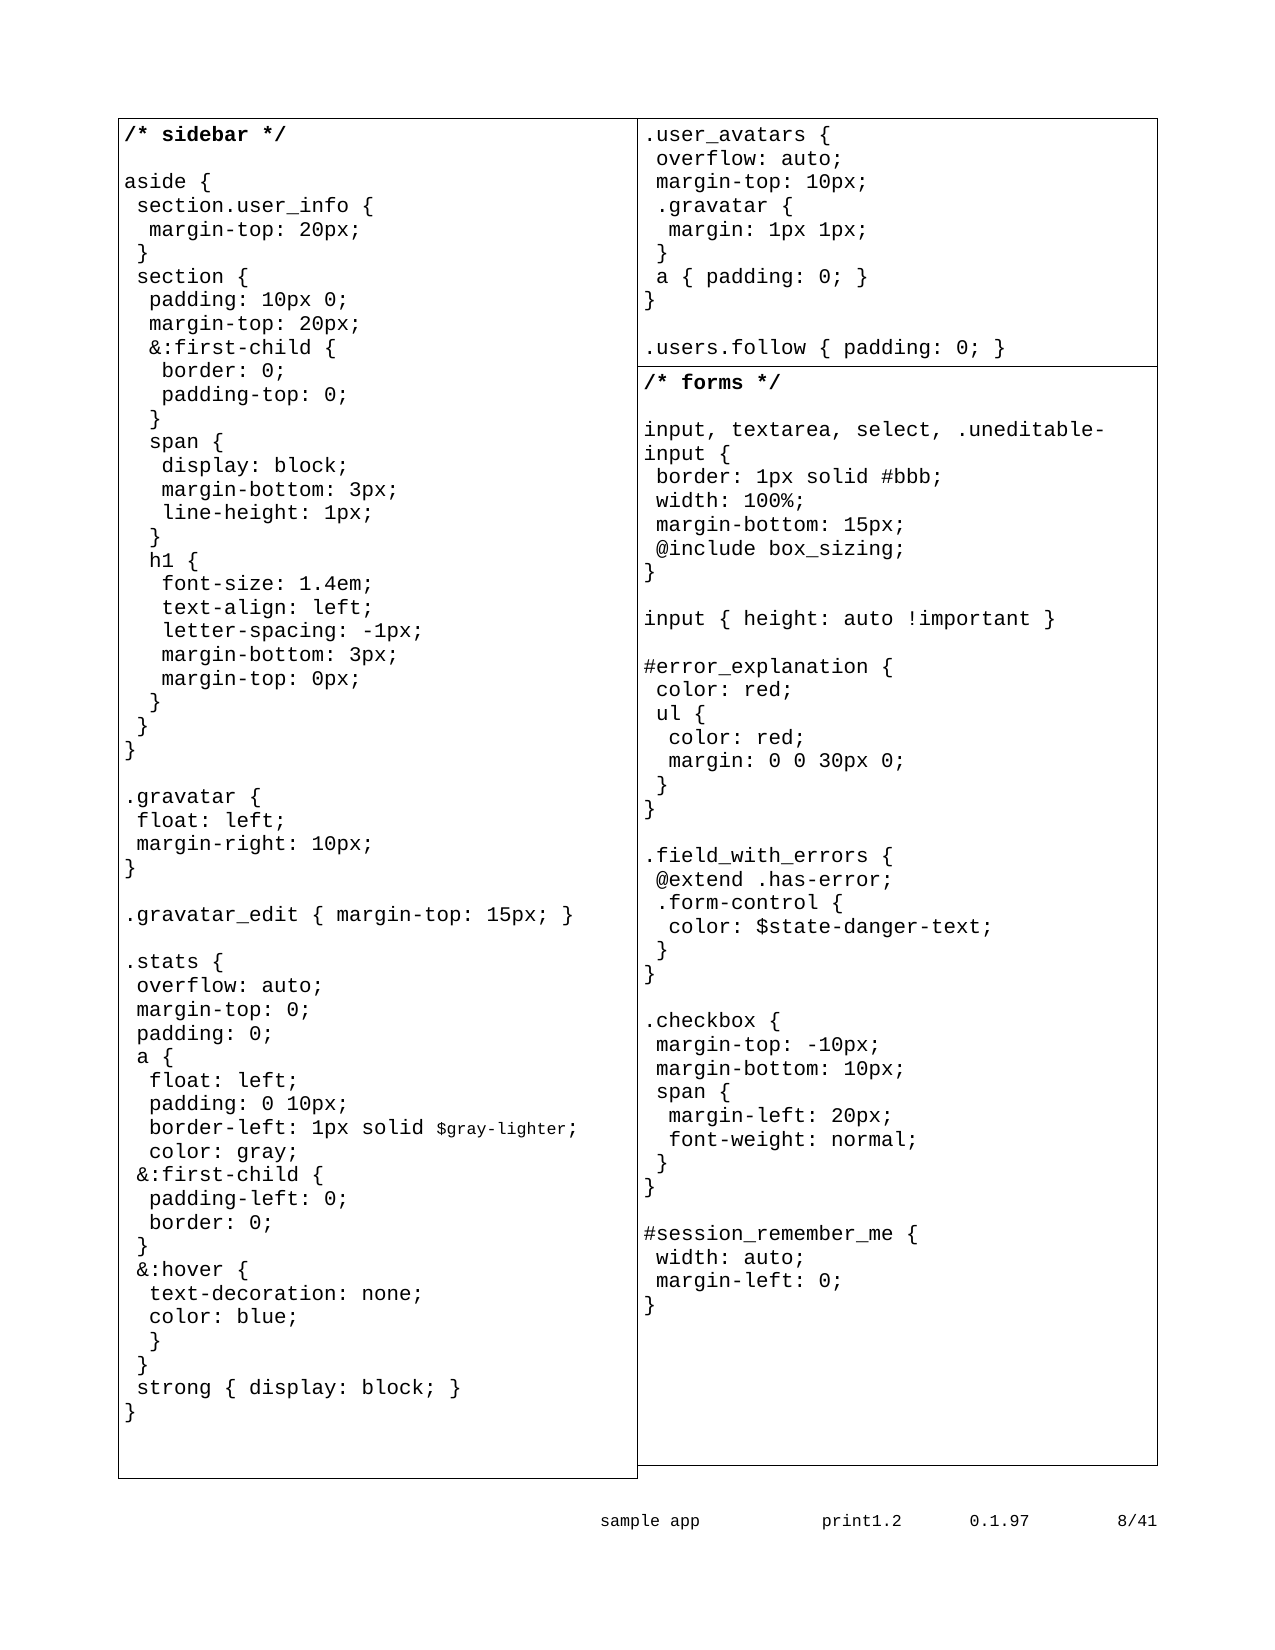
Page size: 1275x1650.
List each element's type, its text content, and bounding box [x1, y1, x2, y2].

table_cell /* forms */ input, textarea, select, .uneditable-input { border: 1px solid #bbb; width: 100%; margin-bottom: 15px; @include box_sizing; } input { height: auto !important } #error_explanation { color: red; ul { color: red; margin: 0 0 30px 0; } } .field_with_errors { @extend .has-error; .form-control { color: $state-danger-text; } } .checkbox { margin-top: -10px; margin-bottom: 10px; span { margin-left: 20px; font-weight: normal; } } #session_remember_me { width: auto; margin-left: 0; } [638, 367, 1157, 1465]
table_cell .user_avatars { overflow: auto; margin-top: 10px; .gravatar { margin: 1px 1px; } a { padding: 0; } } .users.follow { padding: 0; } [638, 119, 1157, 366]
table_cell /* sidebar */ aside { section.user_info { margin-top: 20px; } section { padding: 10px 0; margin-top: 20px; &:first-child { border: 0; padding-top: 0; } span { display: block; margin-bottom: 3px; line-height: 1px; } h1 { font-size: 1.4em; text-align: left; letter-spacing: -1px; margin-bottom: 3px; margin-top: 0px; } } } .gravatar { float: left; margin-right: 10px; } .gravatar_edit { margin-top: 15px; } .stats { overflow: auto; margin-top: 0; padding: 0; a { float: left; padding: 0 10px; border-left: 1px solid $gray-lighter; color: gray; &:first-child { padding-left: 0; border: 0; } &:hover { text-decoration: none; color: blue; } } strong { display: block; } } [119, 119, 637, 1477]
